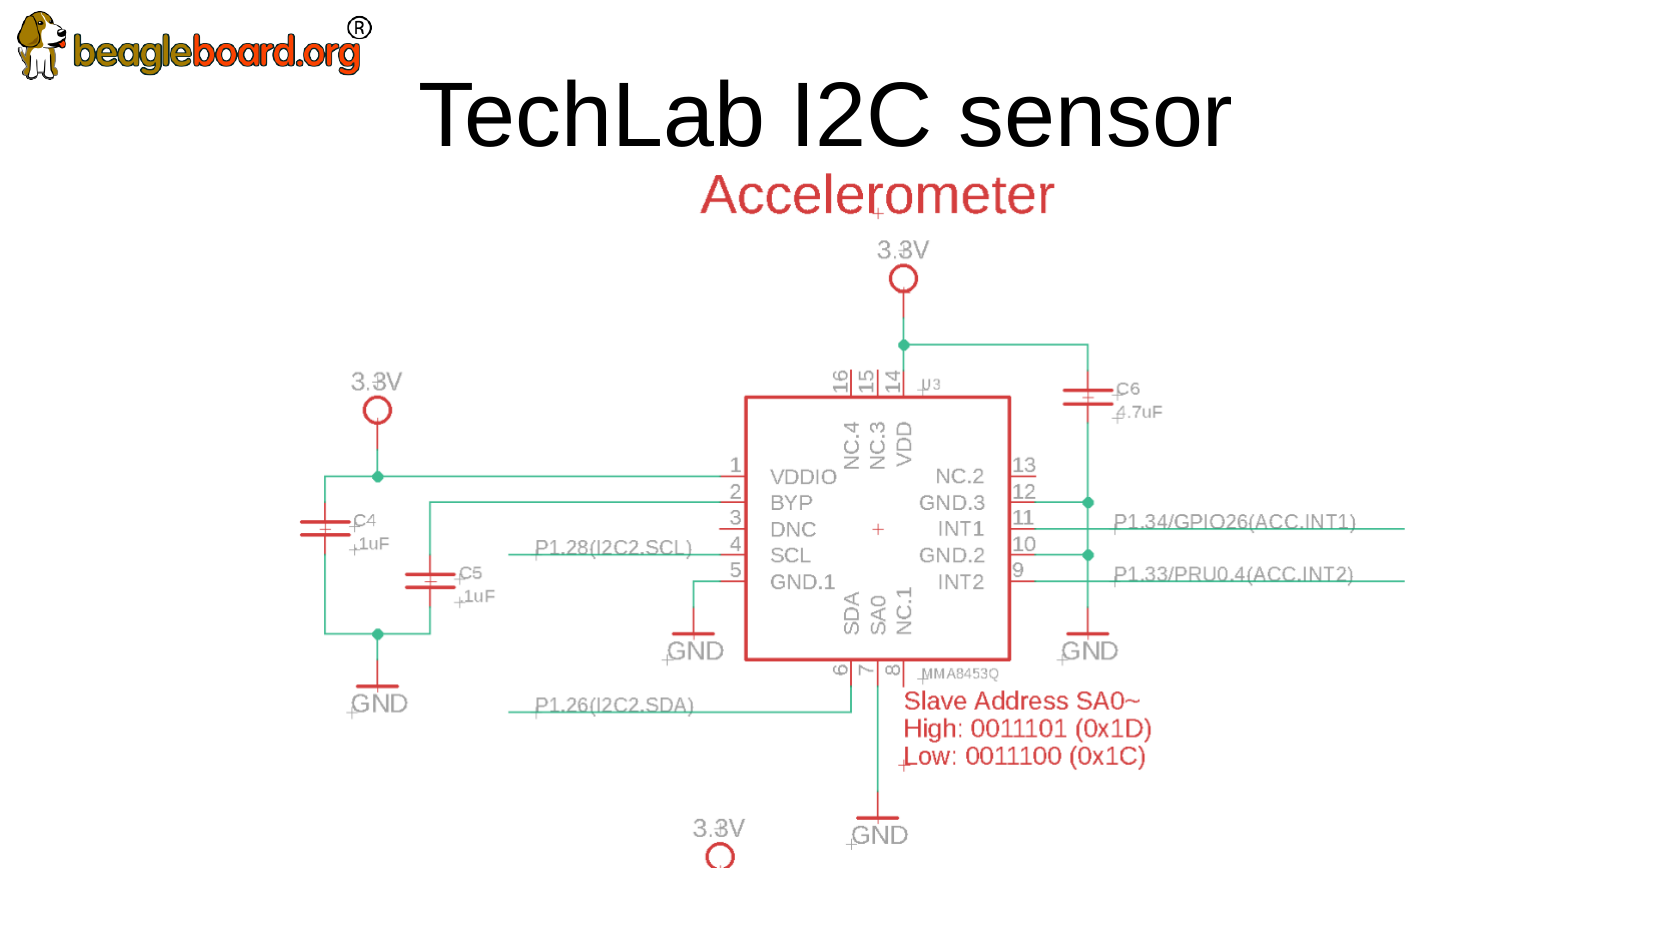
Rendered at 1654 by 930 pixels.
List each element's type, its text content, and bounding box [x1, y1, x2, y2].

title TechLab I2C sensor [82, 37, 1571, 193]
picture [17, 11, 372, 80]
picture [268, 157, 1434, 868]
